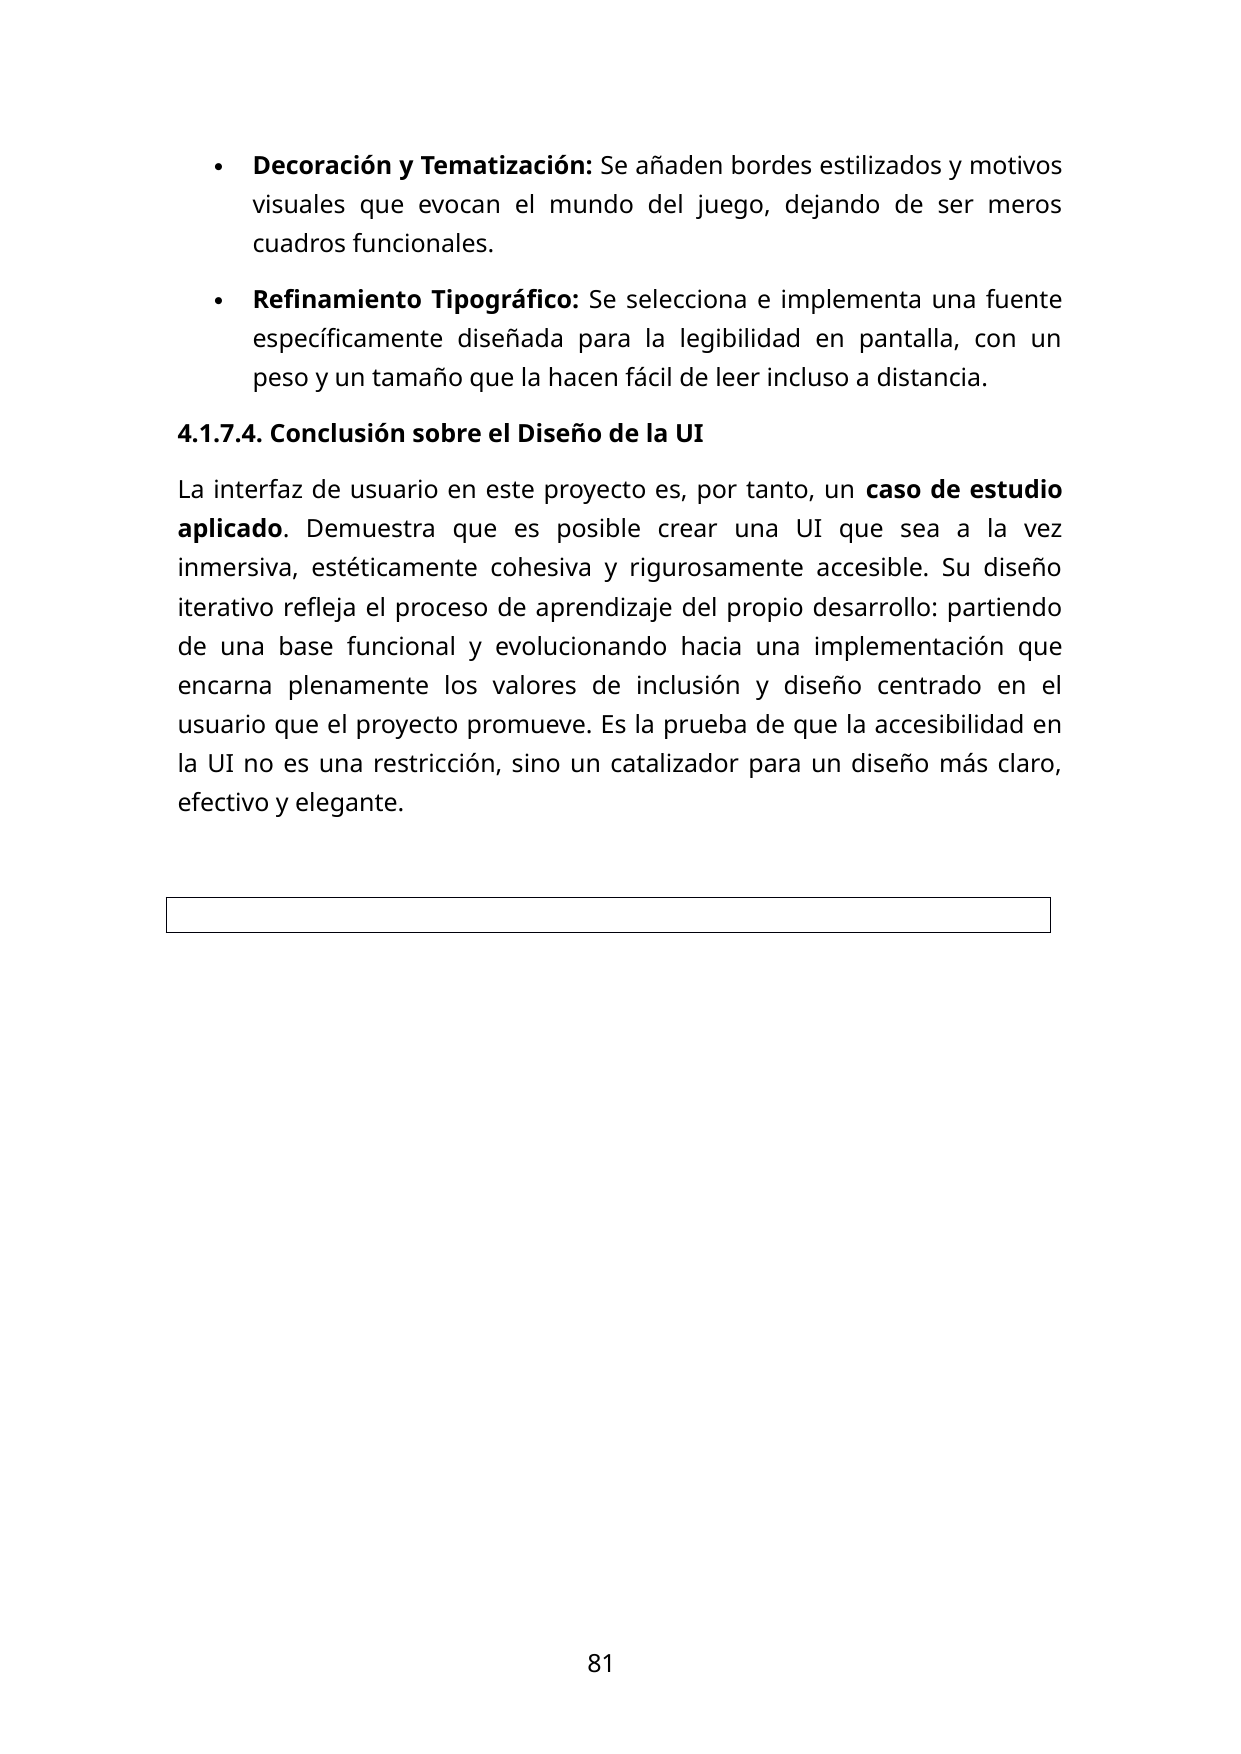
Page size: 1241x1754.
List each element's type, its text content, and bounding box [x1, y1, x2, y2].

text 4.1.7.4. Conclusión sobre el Diseño de la UI [177, 416, 1063, 450]
table_header [167, 898, 1050, 932]
text La interfaz de usuario en este proyecto es, por tanto, un caso de estudio aplicado. Demuestra que es posible crear una UI que sea a la vez inmersiva, estéticamente cohesiva y rigurosamente accesible. Su diseño iterativo refleja el proceso de aprendizaje del propio desarrollo: partiendo de una base funcional y evolucionando hacia una implementación que encarna plenamente los valores de inclusión y diseño centrado en el usuario que el proyecto promueve. Es la prueba de que la accesibilidad en la UI no es una restricción, sino un catalizador para un diseño más claro, efectivo y elegante. [177, 472, 1063, 819]
list Refinamiento Tipográfico: Se selecciona e implementa una fuente específicamente diseñada para la legibilidad en pantalla, con un peso y un tamaño que la hacen fácil de leer incluso a distancia. [215, 282, 1063, 394]
list Decoración y Tematización: Se añaden bordes estilizados y motivos visuales que evocan el mundo del juego, dejando de ser meros cuadros funcionales. [215, 148, 1063, 260]
